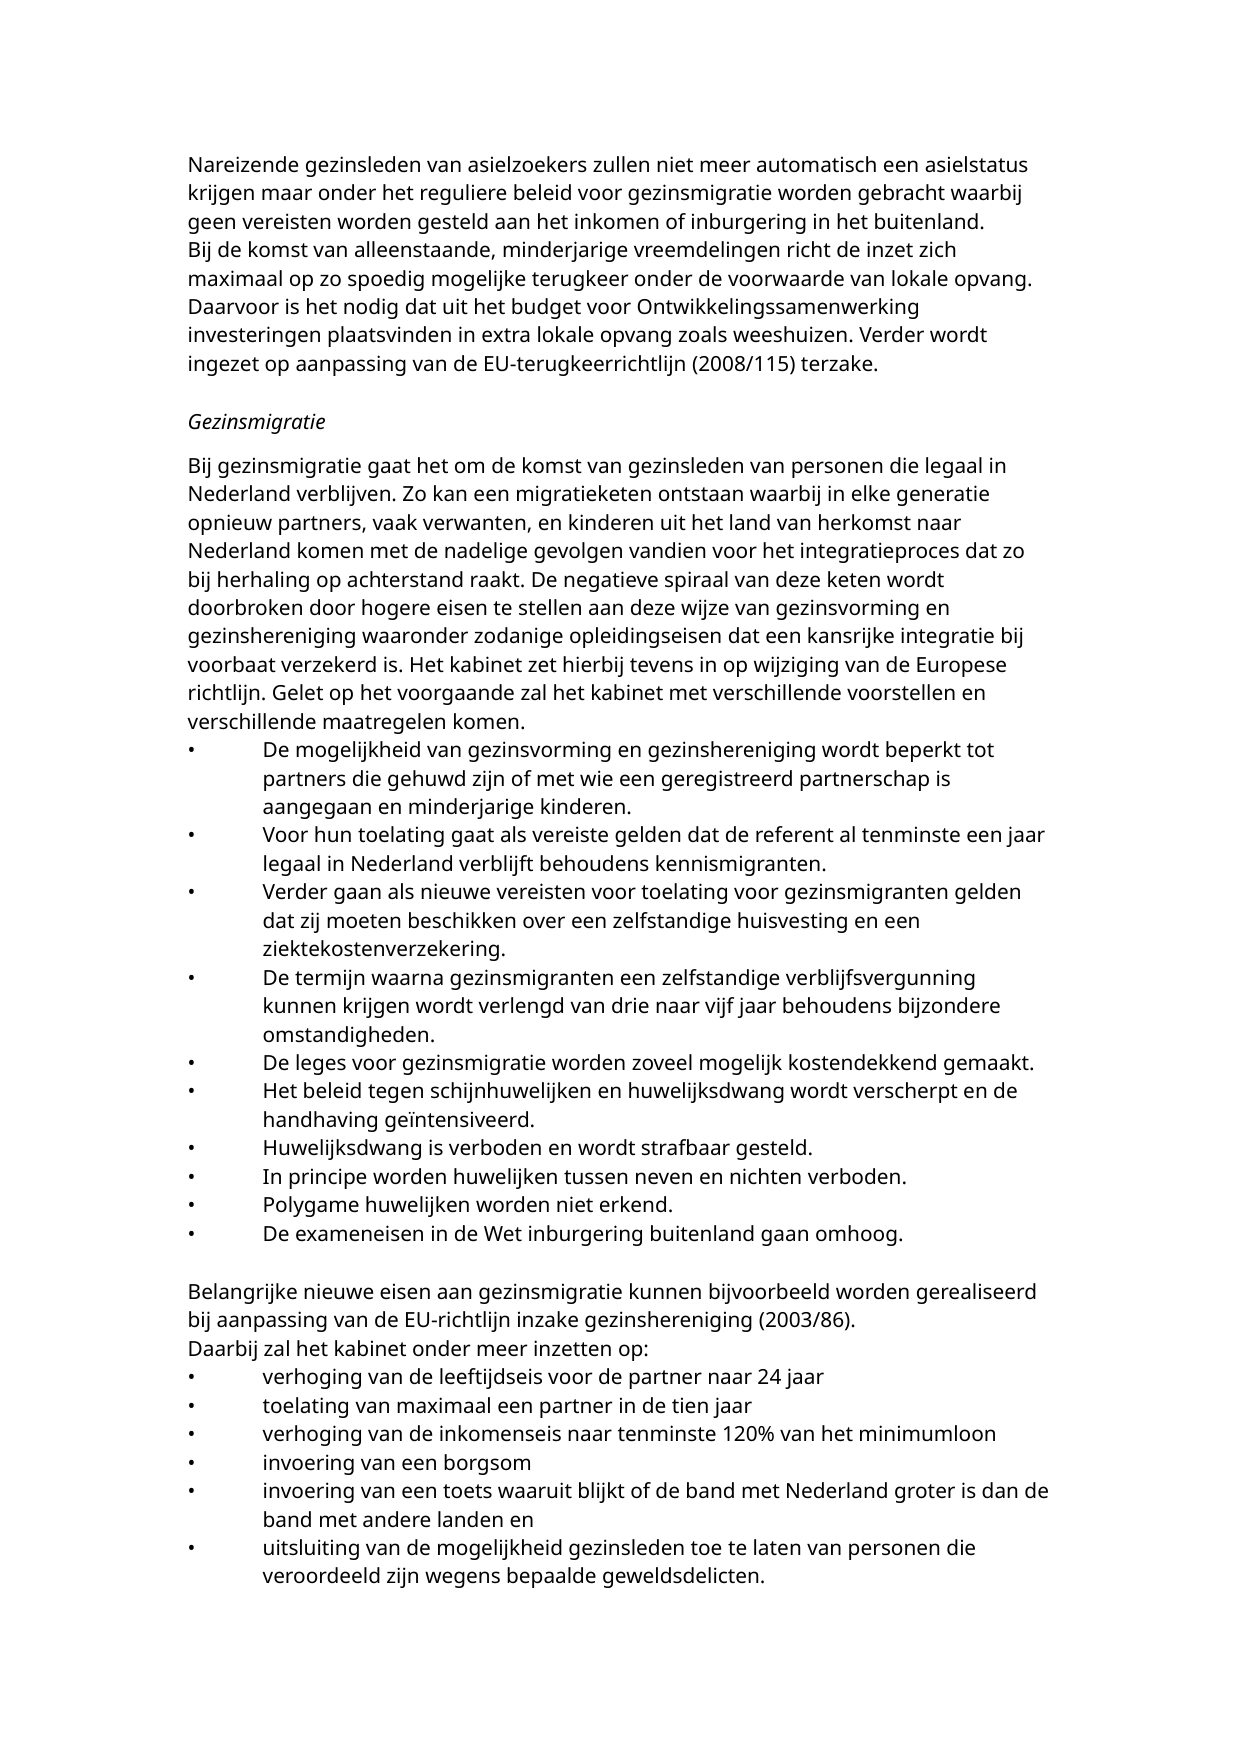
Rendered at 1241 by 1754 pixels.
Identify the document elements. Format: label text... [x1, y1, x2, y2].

list uitsluiting van de mogelijkheid gezinsleden toe te laten van personen die veroordeeld zijn wegens bepaalde geweldsdelicten. [187, 1533, 1053, 1590]
list De exameneisen in de Wet inburgering buitenland gaan omhoog. [187, 1219, 1053, 1247]
list In principe worden huwelijken tussen neven en nichten verboden. [187, 1162, 1053, 1190]
list Het beleid tegen schijnhuwelijken en huwelijksdwang wordt verscherpt en de handhaving geïntensiveerd. [187, 1077, 1053, 1133]
text Bij de komst van alleenstaande, minderjarige vreemdelingen richt de inzet zich maximaal op zo spoedig mogelijke terugkeer onder de voorwaarde van lokale opvang. Daarvoor is het nodig dat uit het budget voor Ontwikkelingssamenwerking investeringen plaatsvinden in extra lokale opvang zoals weeshuizen. Verder wordt ingezet op aanpassing van de EU-terugkeerrichtlijn (2008/115) terzake. [187, 235, 1053, 377]
list Polygame huwelijken worden niet erkend. [187, 1190, 1053, 1219]
list De mogelijkheid van gezinsvorming en gezinshereniging wordt beperkt tot partners die gehuwd zijn of met wie een geregistreerd partnerschap is aangegaan en minderjarige kinderen. [187, 735, 1053, 821]
list toelating van maximaal een partner in de tien jaar [187, 1391, 1053, 1419]
list verhoging van de inkomenseis naar tenminste 120% van het minimumloon [187, 1419, 1053, 1448]
text Nareizende gezinsleden van asielzoekers zullen niet meer automatisch een asielstatus krijgen maar onder het reguliere beleid voor gezinsmigratie worden gebracht waarbij geen vereisten worden gesteld aan het inkomen of inburgering in het buitenland. [187, 150, 1053, 235]
text Daarbij zal het kabinet onder meer inzetten op: [187, 1334, 1053, 1362]
list invoering van een toets waaruit blijkt of de band met Nederland groter is dan de band met andere landen en [187, 1476, 1053, 1533]
list invoering van een borgsom [187, 1448, 1053, 1476]
list Huwelijksdwang is verboden en wordt strafbaar gesteld. [187, 1133, 1053, 1162]
list De leges voor gezinsmigratie worden zoveel mogelijk kostendekkend gemaakt. [187, 1048, 1053, 1077]
list De termijn waarna gezinsmigranten een zelfstandige verblijfsvergunning kunnen krijgen wordt verlengd van drie naar vijf jaar behoudens bijzondere omstandigheden. [187, 963, 1053, 1048]
text Belangrijke nieuwe eisen aan gezinsmigratie kunnen bijvoorbeeld worden gerealiseerd bij aanpassing van de EU-richtlijn inzake gezinshereniging (2003/86). [187, 1277, 1053, 1334]
list Verder gaan als nieuwe vereisten voor toelating voor gezinsmigranten gelden dat zij moeten beschikken over een zelfstandige huisvesting en een ziektekostenverzekering. [187, 877, 1053, 963]
text Bij gezinsmigratie gaat het om de komst van gezinsleden van personen die legaal in Nederland verblijven. Zo kan een migratieketen ontstaan waarbij in elke generatie opnieuw partners, vaak verwanten, en kinderen uit het land van herkomst naar Nederland komen met de nadelige gevolgen vandien voor het integratieproces dat zo bij herhaling op achterstand raakt. De negatieve spiraal van deze keten wordt doorbroken door hogere eisen te stellen aan deze wijze van gezinsvorming en gezinshereniging waaronder zodanige opleidingseisen dat een kansrijke integratie bij voorbaat verzekerd is. Het kabinet zet hierbij tevens in op wijziging van de Europese richtlijn. Gelet op het voorgaande zal het kabinet met verschillende voorstellen en verschillende maatregelen komen. [187, 451, 1053, 735]
text Gezinsmigratie [187, 407, 1053, 436]
list verhoging van de leeftijdseis voor de partner naar 24 jaar [187, 1362, 1053, 1391]
list Voor hun toelating gaat als vereiste gelden dat de referent al tenminste een jaar legaal in Nederland verblijft behoudens kennismigranten. [187, 821, 1053, 877]
